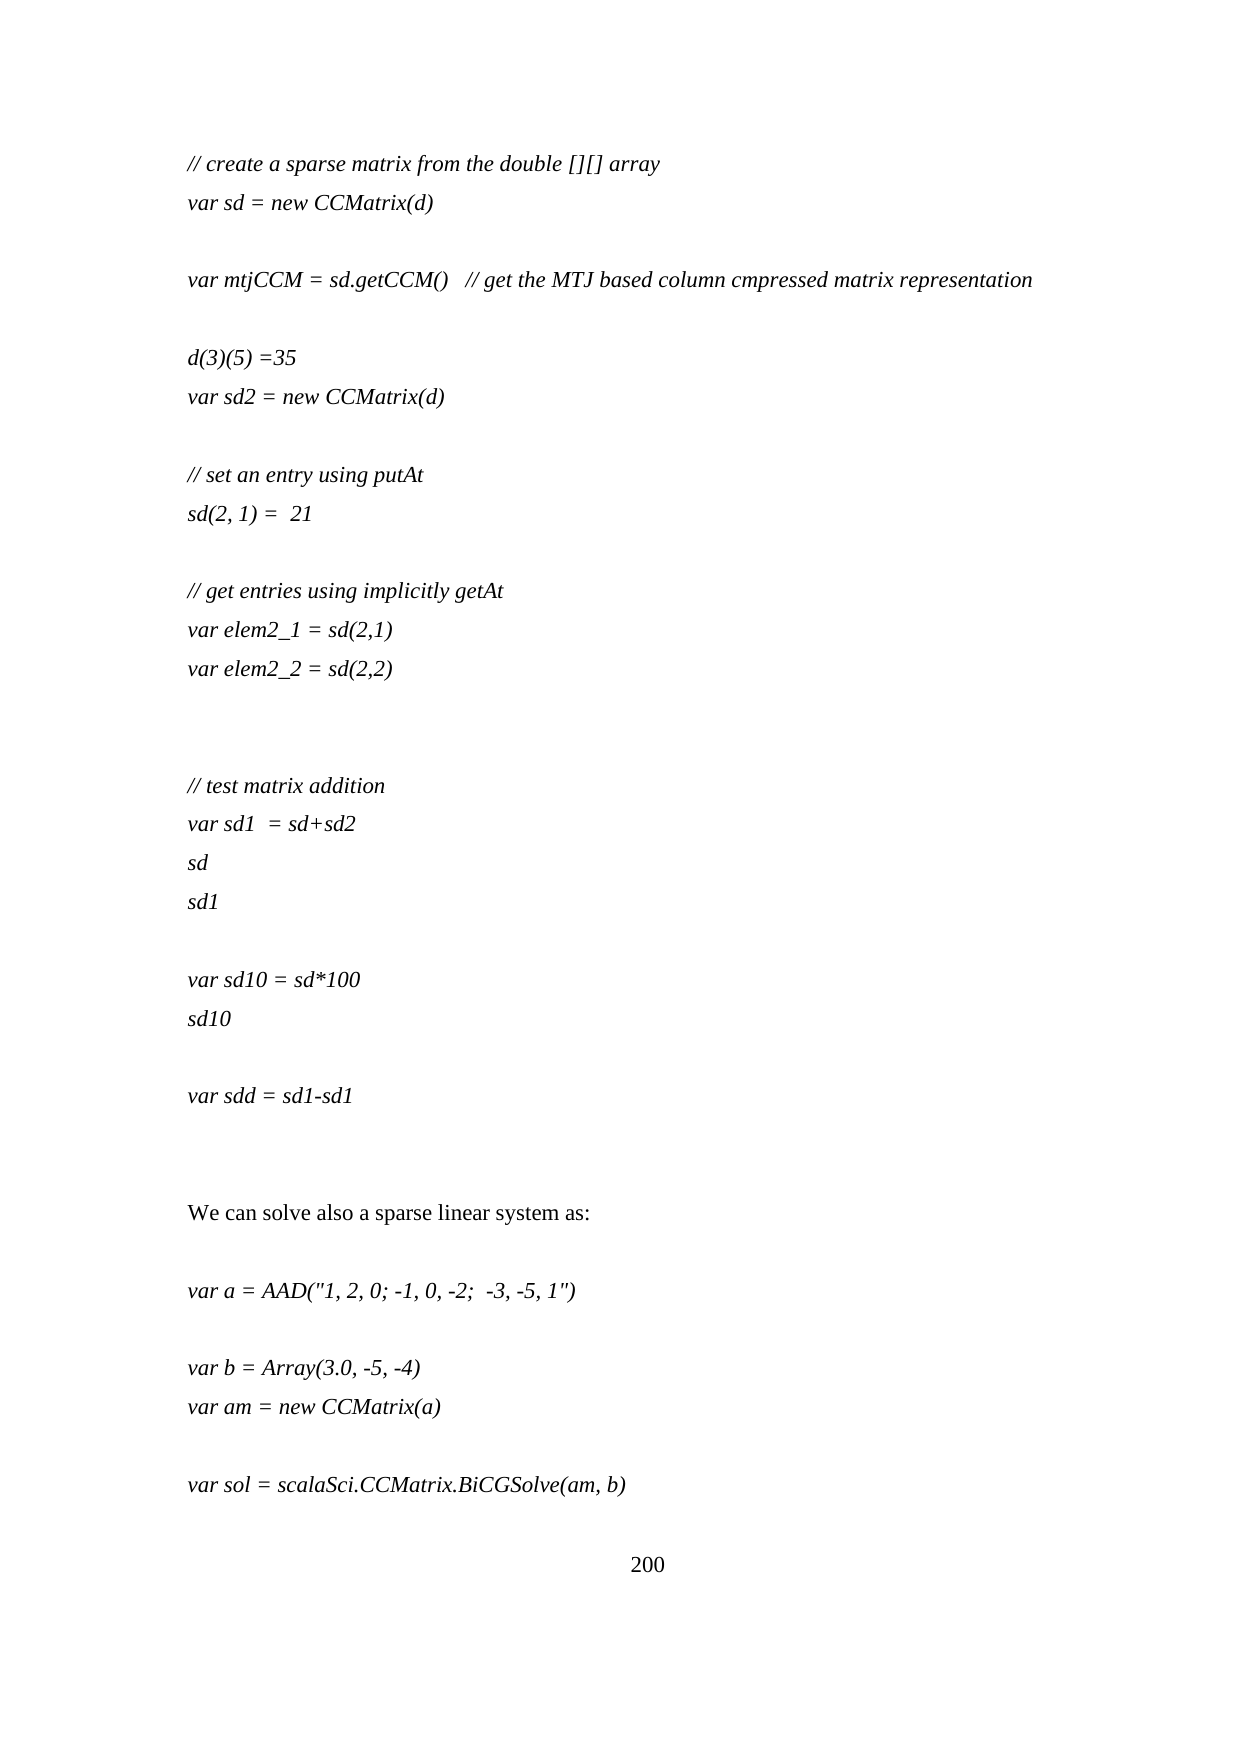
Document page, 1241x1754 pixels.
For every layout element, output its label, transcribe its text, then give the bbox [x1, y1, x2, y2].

text // get entries using implicitly getAt [187, 577, 1108, 604]
text sd10 [187, 1005, 1108, 1031]
text // test matrix addition [187, 772, 1108, 798]
text var sdd = sd1-sd1 [187, 1082, 1108, 1109]
text var am = new CCMatrix(a) [187, 1393, 1108, 1420]
text var sd1 = sd+sd2 [187, 811, 1108, 837]
text var sd10 = sd*100 [187, 966, 1108, 992]
text d(3)(5) =35 [187, 344, 1108, 371]
text var sd2 = new CCMatrix(d) [187, 383, 1108, 409]
text var elem2_2 = sd(2,2) [187, 655, 1108, 681]
text // create a sparse matrix from the double [][] array [187, 150, 1108, 176]
text var a = AAD("1, 2, 0; -1, 0, -2; -3, -5, 1") [187, 1277, 1108, 1303]
text var b = Array(3.0, -5, -4) [187, 1354, 1108, 1381]
text var sd = new CCMatrix(d) [187, 189, 1108, 215]
text We can solve also a sparse linear system as: [187, 1199, 1108, 1225]
text // set an entry using putAt [187, 461, 1108, 487]
text sd1 [187, 888, 1108, 914]
text var sol = scalaSci.CCMatrix.BiCGSolve(am, b) [187, 1471, 1108, 1497]
text sd(2, 1) = 21 [187, 500, 1108, 526]
text sd [187, 849, 1108, 876]
text var elem2_1 = sd(2,1) [187, 616, 1108, 643]
text var mtjCCM = sd.getCCM() // get the MTJ based column cmpressed matrix representation [187, 267, 1108, 293]
